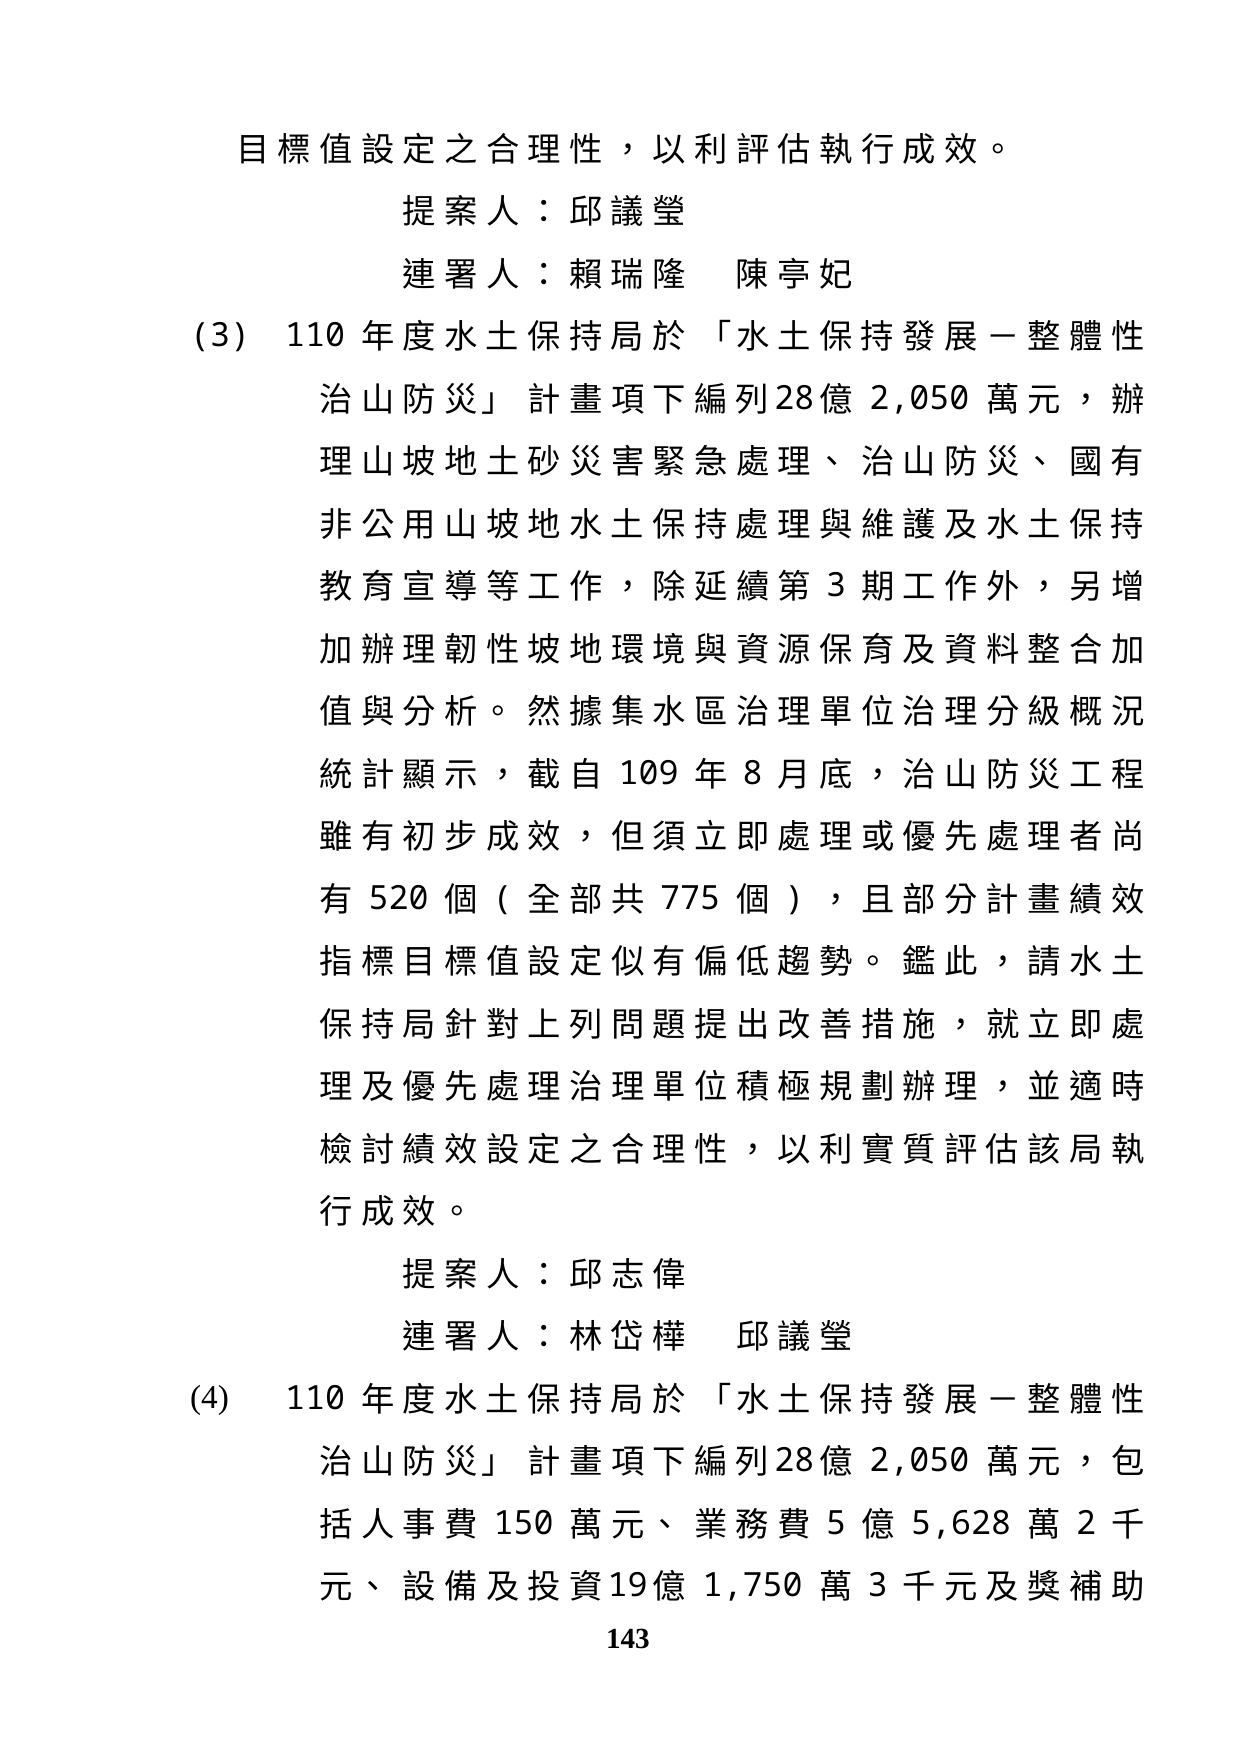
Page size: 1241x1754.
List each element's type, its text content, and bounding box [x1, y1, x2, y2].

text 連署人：林岱樺 邱議瑩 [384, 1292, 1044, 1355]
text 提案人：邱志偉 [384, 1230, 1044, 1292]
text 連署人：賴瑞隆 陳亭妃 [384, 230, 1044, 292]
list 目標值設定之合理性，以利評估執行成效。 [136, 105, 1148, 167]
text 提案人：邱議瑩 [384, 167, 1044, 230]
list 110年度水土保持局於「水土保持發展－整體性治山防災」計畫項下編列28億2,050萬元，辦理山坡地土砂災害緊急處理、治山防災、國有非公用山坡地水土保持處理與維護及水土保持教育宣導等工作，除延續第3期工作外，另增加辦理韌性坡地環境與資源保育及資料整合加值與分析。然據集水區治理單位治理分級概況統計顯示，截自109年8月底，治山防災工程雖有初步成效，但須立即處理或優先處理者尚有520個(全部共775個)，且部分計畫績效指標目標值設定似有偏低趨勢。鑑此，請水土保持局針對上列問題提出改善措施，就立即處理及優先處理治理單位積極規劃辦理，並適時檢討績效設定之合理性，以利實質評估該局執行成效。 [166, 292, 1148, 1230]
list 110年度水土保持局於「水土保持發展－整體性治山防災」計畫項下編列28億2,050萬元，包括人事費150萬元、業務費5億5,628萬2千元、設備及投資19億1,750萬3千元及獎補助 [166, 1355, 1148, 1605]
